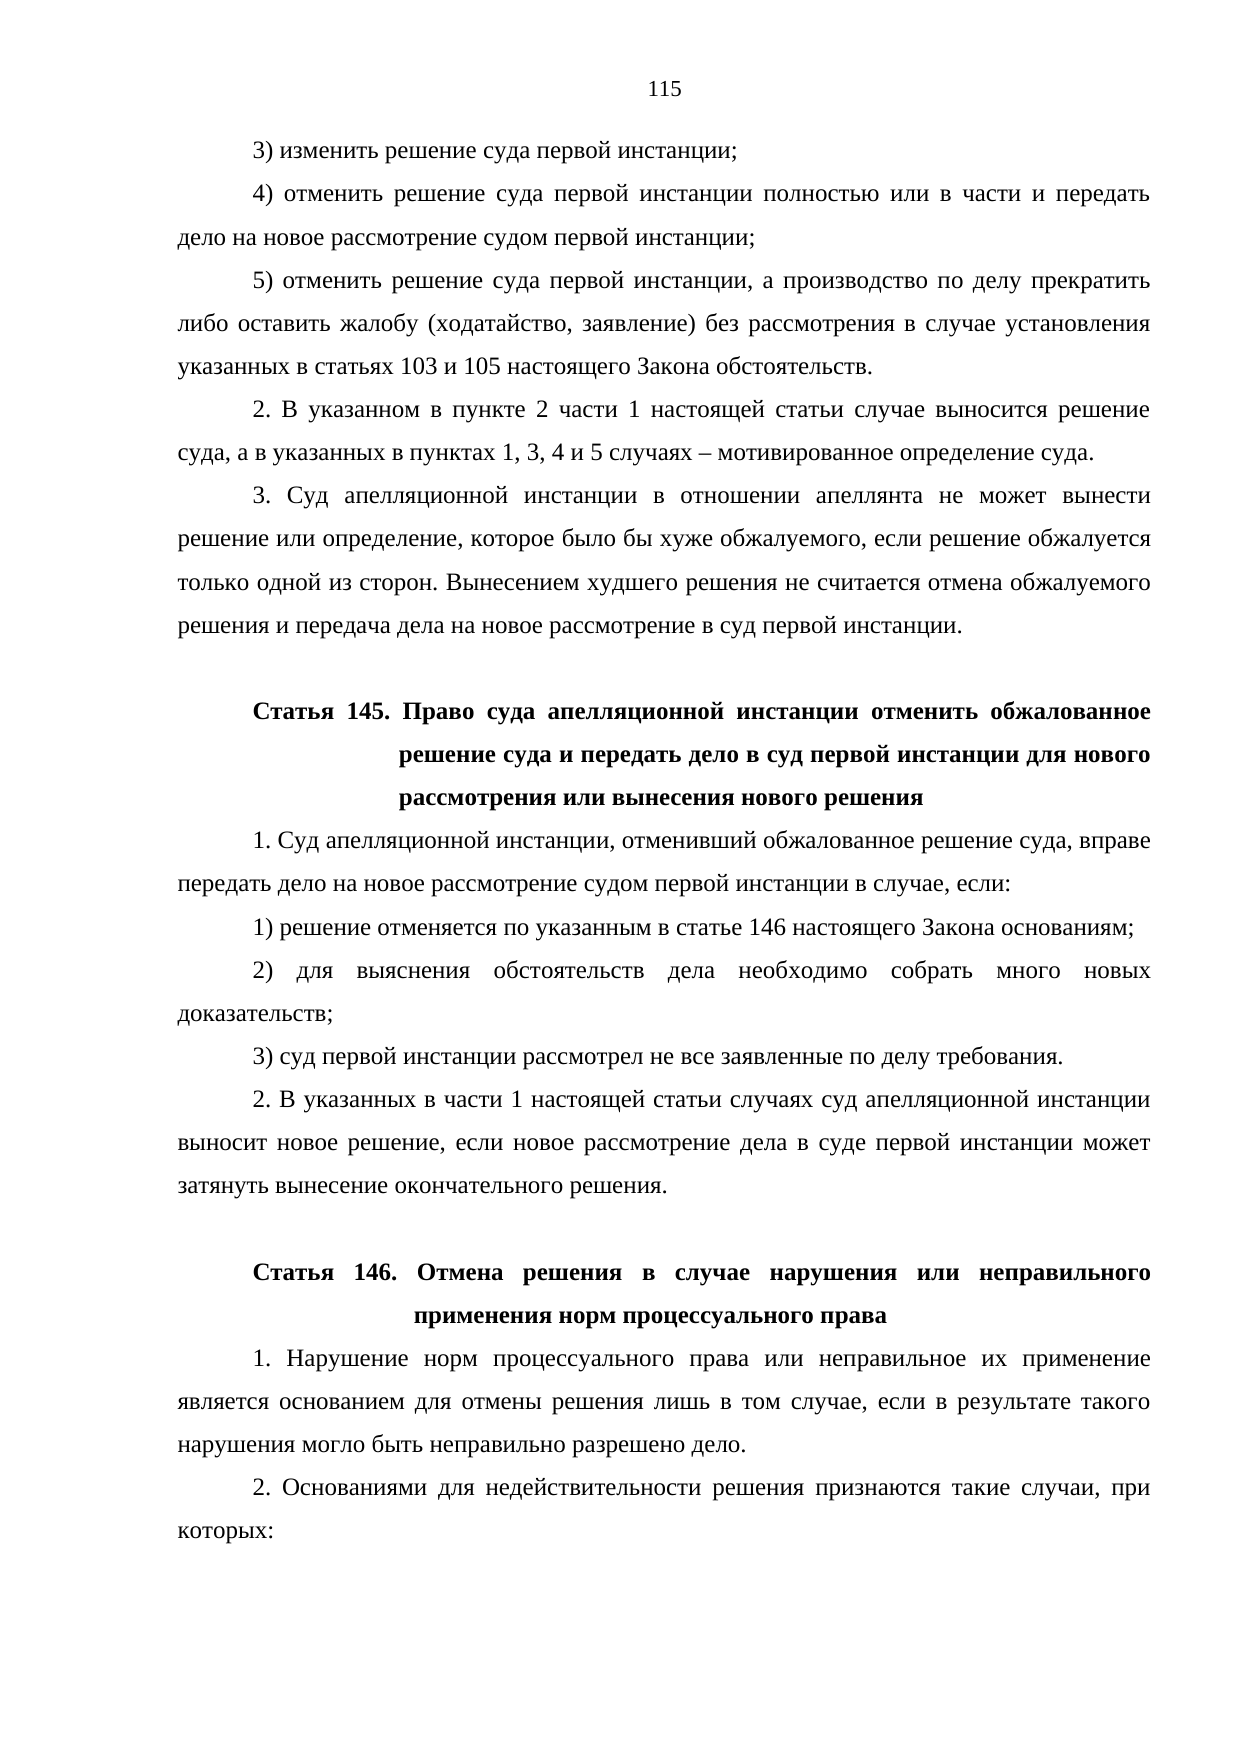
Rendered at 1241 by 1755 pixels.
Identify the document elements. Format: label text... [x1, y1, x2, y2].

text 2. Основаниями для недействительности решения признаются такие случаи, при которых: [177, 1472, 1152, 1544]
text 2) для выяснения обстоятельств дела необходимо собрать много новых доказательств; [177, 955, 1152, 1027]
text 3) изменить решение суда первой инстанции; [177, 135, 1152, 164]
text 1) решение отменяется по указанным в статье 146 настоящего Закона основаниям; [177, 912, 1152, 940]
text 5) отменить решение суда первой инстанции, а производство по делу прекратить либо оставить жалобу (ходатайство, заявление) без рассмотрения в случае установления указанных в статьях 103 и 105 настоящего Закона обстоятельств. [177, 265, 1152, 380]
text 4) отменить решение суда первой инстанции полностью или в части и передать дело на новое рассмотрение судом первой инстанции; [177, 178, 1152, 250]
text 3. Суд апелляционной инстанции в отношении апеллянта не может вынести решение или определение, которое было бы хуже обжалуемого, если решение обжалуется только одной из сторон. Вынесением худшего решения не считается отмена обжалуемого решения и передача дела на новое рассмотрение в суд первой инстанции. [177, 480, 1152, 638]
text 1. Суд апелляционной инстанции, отменивший обжалованное решение суда, вправе передать дело на новое рассмотрение судом первой инстанции в случае, если: [177, 825, 1152, 897]
text 2. В указанном в пункте 2 части 1 настоящей статьи случае выносится решение суда, а в указанных в пунктах 1, 3, 4 и 5 случаях – мотивированное определение суда. [177, 394, 1152, 466]
text Статья 146. Отмена решения в случае нарушения или неправильного применения норм процессуального права [252, 1257, 1152, 1328]
text Статья 145. Право суда апелляционной инстанции отменить обжалованное решение суда и передать дело в суд первой инстанции для нового рассмотрения или вынесения нового решения [252, 696, 1152, 811]
text 2. В указанных в части 1 настоящей статьи случаях суд апелляционной инстанции выносит новое решение, если новое рассмотрение дела в суде первой инстанции может затянуть вынесение окончательного решения. [177, 1084, 1152, 1199]
text 1. Нарушение норм процессуального права или неправильное их применение является основанием для отмены решения лишь в том случае, если в результате такого нарушения могло быть неправильно разрешено дело. [177, 1343, 1152, 1458]
text 3) суд первой инстанции рассмотрел не все заявленные по делу требования. [177, 1041, 1152, 1070]
